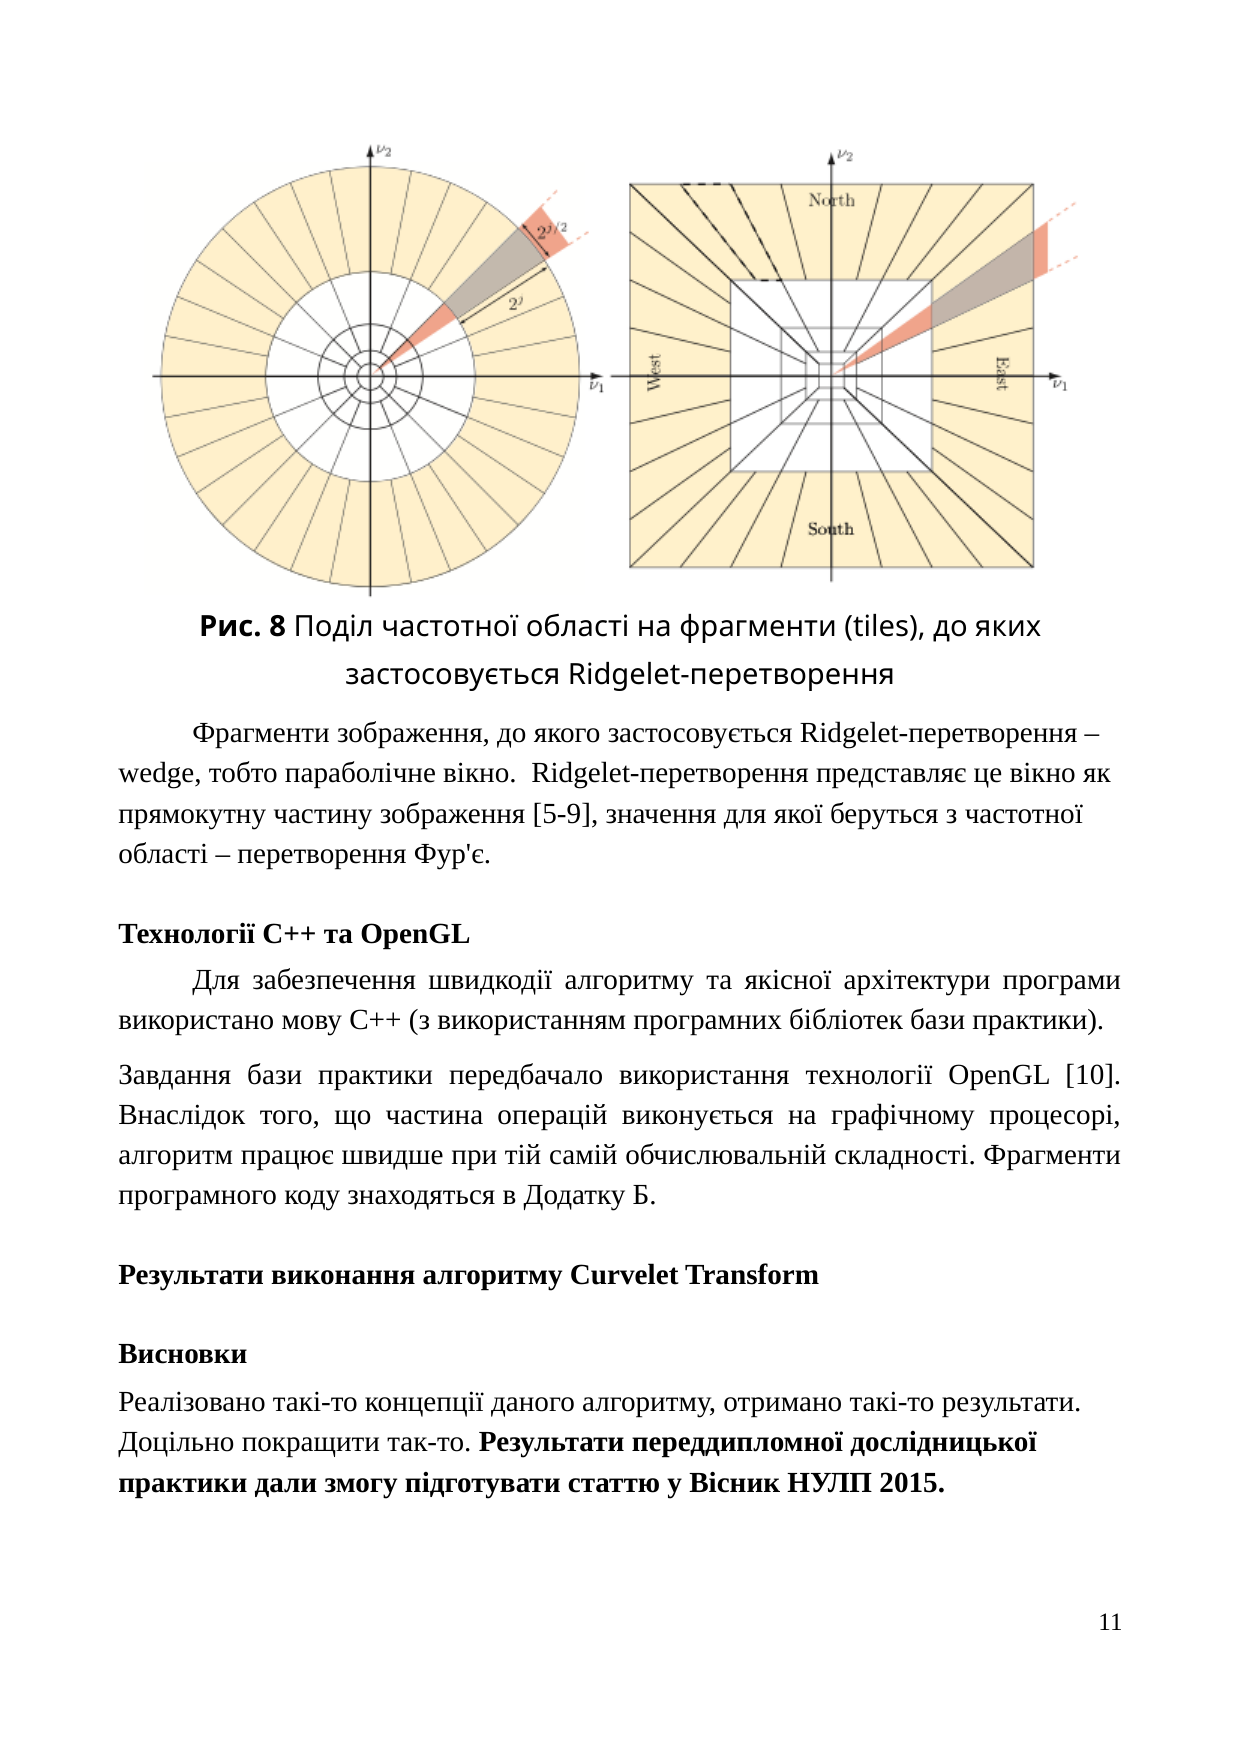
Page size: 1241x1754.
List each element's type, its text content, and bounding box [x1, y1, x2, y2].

text Рис. 8 Поділ частотної області на фрагменти (tiles), до яких застосовується Ridgelet-перетворення [118, 598, 1122, 693]
text Реалізовано такі-то концепції даного алгоритму, отримано такі-то результати. Доцільно покращити так-то. Результати переддипломної дослідницької практики дали змогу підготувати статтю у Вісник НУЛП 2015. [118, 1384, 1122, 1498]
subtitle Висновки [118, 1328, 1122, 1372]
subtitle Технології C++ та OpenGL [118, 916, 1122, 949]
text Завдання бази практики передбачало використання технології OpenGL [10]. Внаслідок того, що частина операцій виконується на графічному процесорі, алгоритм працює швидше при тій самій обчислювальній складності. Фрагменти програмного коду знаходяться в Додатку Б. [118, 1057, 1122, 1211]
subtitle Результати виконання алгоритму Curvelet Transform [118, 1257, 1122, 1291]
text Для забезпечення швидкодії алгоритму та якісної архітектури програми використано мову С++ (з використанням програмних бібліотек бази практики). [118, 962, 1122, 1036]
picture [118, 118, 1123, 598]
text Фрагменти зображення, до якого застосовується Ridgelet-перетворення – wedge, тобто параболічне вікно. Ridgelet-перетворення представляє це вікно як прямокутну частину зображення [5-9], значення для якої беруться з частотної області – перетворення Фур'є. [118, 715, 1122, 869]
